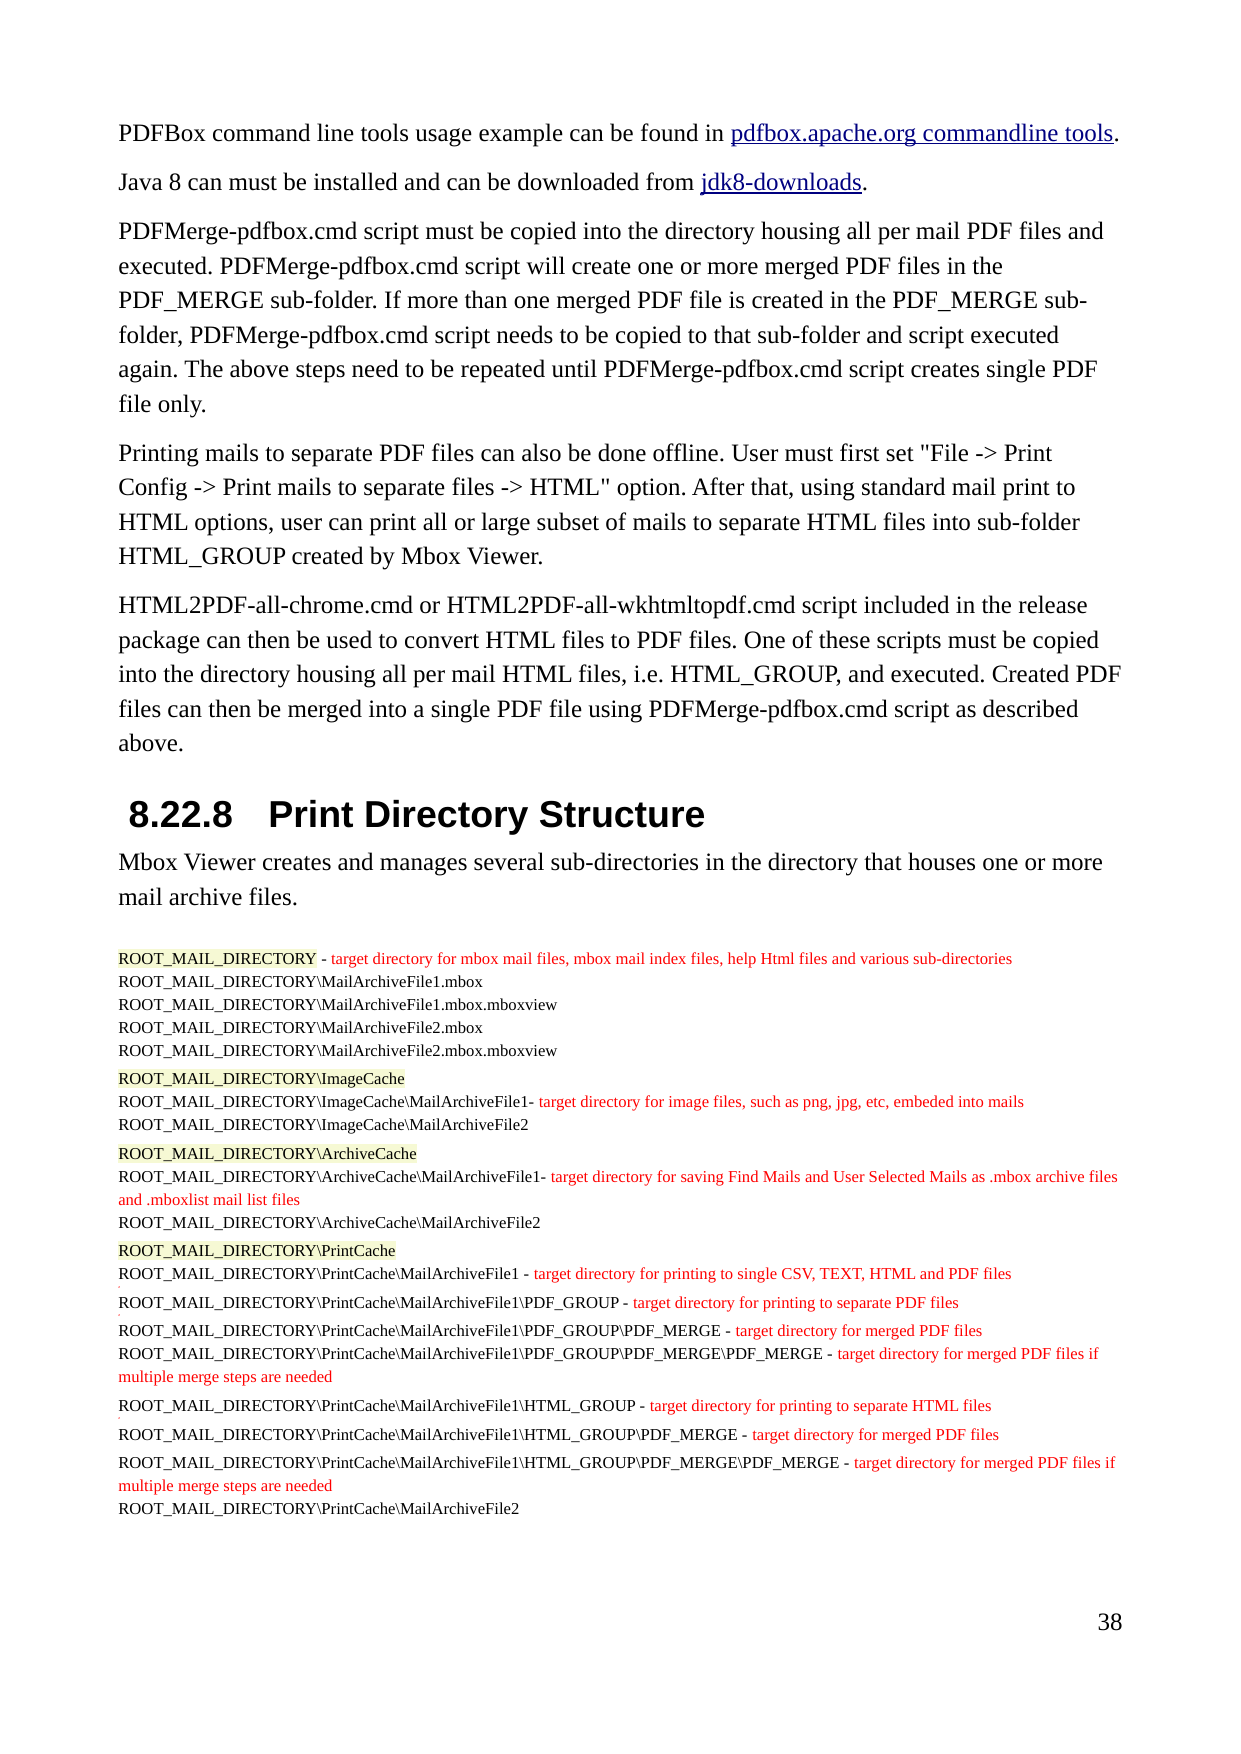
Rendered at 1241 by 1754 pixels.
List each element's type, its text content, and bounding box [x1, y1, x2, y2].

text PDFMerge-pdfbox.cmd script must be copied into the directory housing all per mail PDF files and executed. PDFMerge-pdfbox.cmd script will create one or more merged PDF files in the PDF_MERGE sub-folder. If more than one merged PDF file is created in the PDF_MERGE sub-folder, PDFMerge-pdfbox.cmd script needs to be copied to that sub-folder and script executed again. The above steps need to be repeated until PDFMerge-pdfbox.cmd script creates single PDF file only. [118, 216, 1122, 417]
text PDFBox command line tools usage example can be found in pdfbox.apache.org commandline tools. [118, 118, 1122, 147]
text Java 8 can must be installed and can be downloaded from jdk8-downloads. [118, 167, 1122, 196]
text Mbox Viewer creates and manages several sub-directories in the directory that houses one or more mail archive files. ROOT_MAIL_DIRECTORY - target directory for mbox mail files, mbox mail index files, help Html files and various sub-directories ROOT_MAIL_DIRECTORY\MailArchiveFile1.mbox ROOT_MAIL_DIRECTORY\MailArchiveFile1.mbox.mboxview ROOT_MAIL_DIRECTORY\MailArchiveFile2.mbox ROOT_MAIL_DIRECTORY\MailArchiveFile2.mbox.mboxview ROOT_MAIL_DIRECTORY\ImageCache ROOT_MAIL_DIRECTORY\ImageCache\MailArchiveFile1- target directory for image files, such as png, jpg, etc, embeded into mails ROOT_MAIL_DIRECTORY\ImageCache\MailArchiveFile2 ROOT_MAIL_DIRECTORY\ArchiveCache ROOT_MAIL_DIRECTORY\ArchiveCache\MailArchiveFile1- target directory for saving Find Mails and User Selected Mails as .mbox archive files and .mboxlist mail list files ROOT_MAIL_DIRECTORY\ArchiveCache\MailArchiveFile2 ROOT_MAIL_DIRECTORY\PrintCache ROOT_MAIL_DIRECTORY\PrintCache\MailArchiveFile1 - target directory for printing to single CSV, TEXT, HTML and PDF files z ROOT_MAIL_DIRECTORY\PrintCache\MailArchiveFile1\PDF_GROUP - target directory for printing to separate PDF files z ROOT_MAIL_DIRECTORY\PrintCache\MailArchiveFile1\PDF_GROUP\PDF_MERGE - target directory for merged PDF files ROOT_MAIL_DIRECTORY\PrintCache\MailArchiveFile1\PDF_GROUP\PDF_MERGE\PDF_MERGE - target directory for merged PDF files if multiple merge steps are needed ROOT_MAIL_DIRECTORY\PrintCache\MailArchiveFile1\HTML_GROUP - target directory for printing to separate HTML files z ROOT_MAIL_DIRECTORY\PrintCache\MailArchiveFile1\HTML_GROUP\PDF_MERGE - target directory for merged PDF files ROOT_MAIL_DIRECTORY\PrintCache\MailArchiveFile1\HTML_GROUP\PDF_MERGE\PDF_MERGE - target directory for merged PDF files if multiple merge steps are needed ROOT_MAIL_DIRECTORY\PrintCache\MailArchiveFile2 [118, 847, 1122, 1552]
text HTML2PDF-all-chrome.cmd or HTML2PDF-all-wkhtmltopdf.cmd script included in the release package can then be used to convert HTML files to PDF files. One of these scripts must be copied into the directory housing all per mail HTML files, i.e. HTML_GROUP, and executed. Created PDF files can then be merged into a single PDF file using PDFMerge-pdfbox.cmd script as described above. [118, 590, 1122, 757]
text Printing mails to separate PDF files can also be done offline. User must first set "File -> Print Config -> Print mails to separate files -> HTML" option. After that, using standard mail print to HTML options, user can print all or large subset of mails to separate HTML files into sub-folder HTML_GROUP created by Mbox Viewer. [118, 438, 1122, 570]
subtitle Print Directory Structure [118, 792, 1122, 835]
